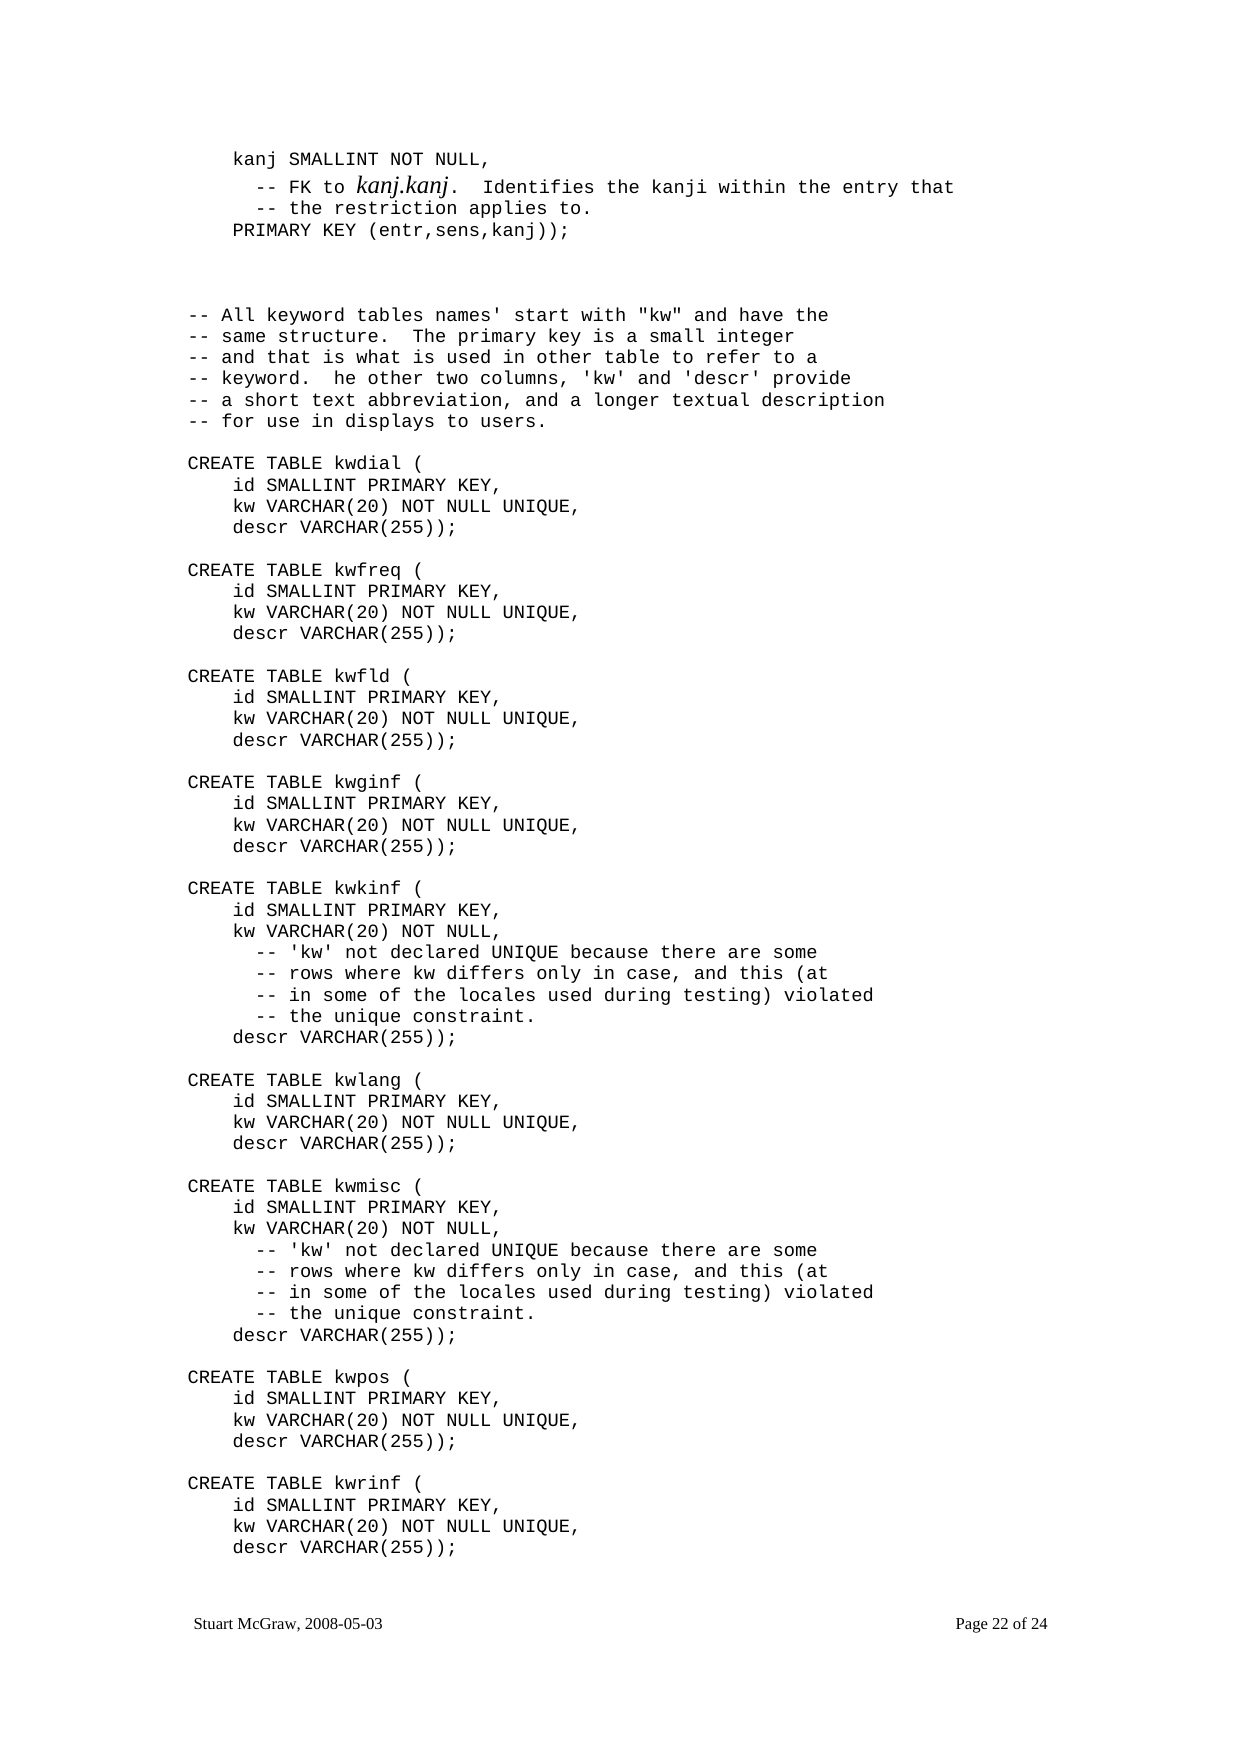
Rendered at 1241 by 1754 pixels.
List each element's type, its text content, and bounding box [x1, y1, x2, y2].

text kanj SMALLINT NOT NULL, -- FK to kanj.kanj. Identifies the kanji within the entry that -- the restriction applies to. PRIMARY KEY (entr,sens,kanj)); -- All keyword tables names' start with "kw" and have the -- same structure. The primary key is a small integer -- and that is what is used in other table to refer to a -- keyword. he other two columns, 'kw' and 'descr' provide -- a short text abbreviation, and a longer textual description -- for use in displays to users. CREATE TABLE kwdial ( id SMALLINT PRIMARY KEY, kw VARCHAR(20) NOT NULL UNIQUE, descr VARCHAR(255)); CREATE TABLE kwfreq ( id SMALLINT PRIMARY KEY, kw VARCHAR(20) NOT NULL UNIQUE, descr VARCHAR(255)); CREATE TABLE kwfld ( id SMALLINT PRIMARY KEY, kw VARCHAR(20) NOT NULL UNIQUE, descr VARCHAR(255)); CREATE TABLE kwginf ( id SMALLINT PRIMARY KEY, kw VARCHAR(20) NOT NULL UNIQUE, descr VARCHAR(255)); CREATE TABLE kwkinf ( id SMALLINT PRIMARY KEY, kw VARCHAR(20) NOT NULL, -- 'kw' not declared UNIQUE because there are some -- rows where kw differs only in case, and this (at -- in some of the locales used during testing) violated -- the unique constraint. descr VARCHAR(255)); CREATE TABLE kwlang ( id SMALLINT PRIMARY KEY, kw VARCHAR(20) NOT NULL UNIQUE, descr VARCHAR(255)); CREATE TABLE kwmisc ( id SMALLINT PRIMARY KEY, kw VARCHAR(20) NOT NULL, -- 'kw' not declared UNIQUE because there are some -- rows where kw differs only in case, and this (at -- in some of the locales used during testing) violated -- the unique constraint. descr VARCHAR(255)); CREATE TABLE kwpos ( id SMALLINT PRIMARY KEY, kw VARCHAR(20) NOT NULL UNIQUE, descr VARCHAR(255)); CREATE TABLE kwrinf ( id SMALLINT PRIMARY KEY, kw VARCHAR(20) NOT NULL UNIQUE, descr VARCHAR(255)); [187, 150, 1053, 1559]
